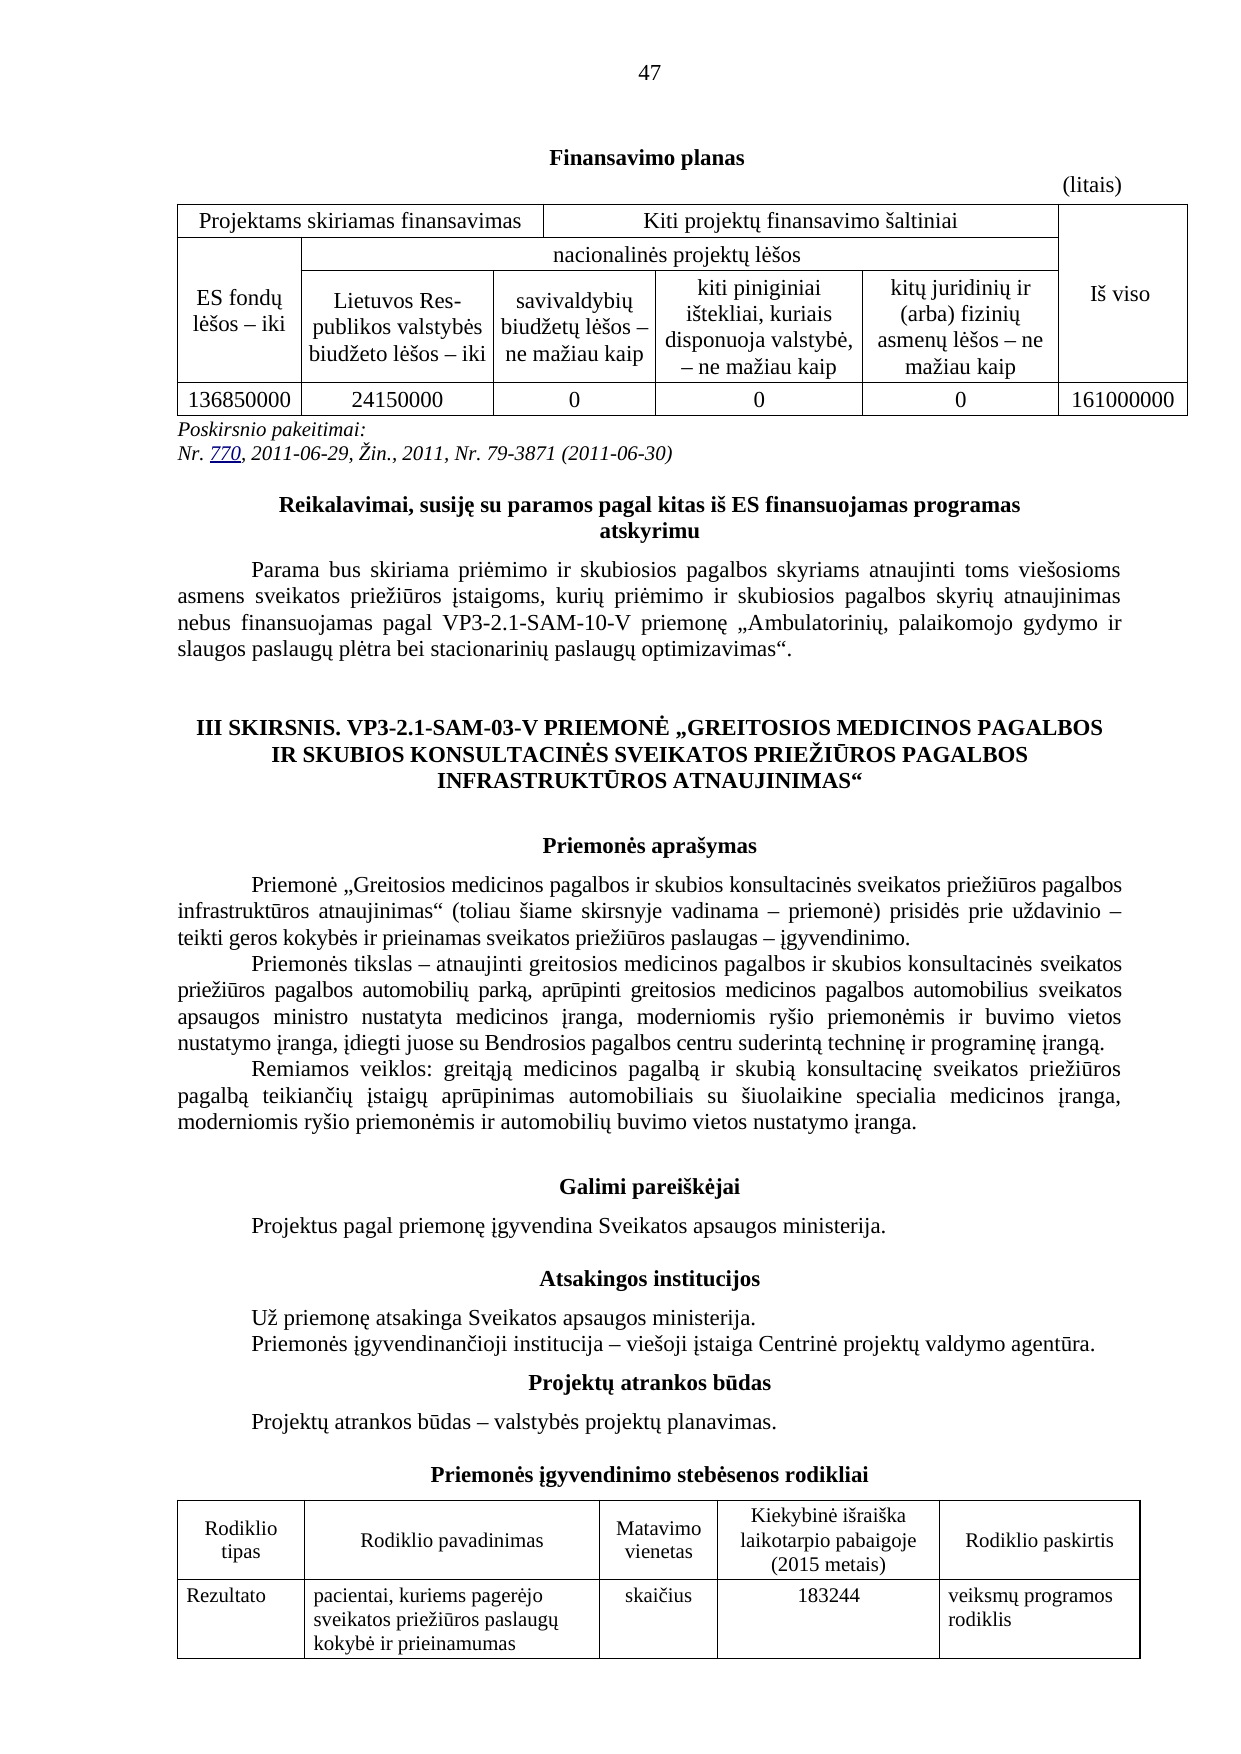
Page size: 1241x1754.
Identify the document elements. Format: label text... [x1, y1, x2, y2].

table_cell 183244 [718, 1580, 939, 1658]
table_cell 136850000 [178, 383, 301, 415]
text Priemonė „Greitosios medicinos pagalbos ir skubios konsultacinės sveikatos priežiūros pagalbos infrastruktūros atnaujinimas“ (toliau šiame skirsnyje vadinama – priemonė) prisidės prie uždavinio – teikti geros kokybės ir prieinamas sveikatos priežiūros paslaugas – įgyvendinimo. [177, 871, 1122, 950]
table_header Projektams skiriamas finansavimas [178, 205, 543, 237]
text Poskirsnio pakeitimai: [177, 416, 1122, 441]
text Priemonės įgyvendinančioji institucija – viešoji įstaiga Centrinė projektų valdymo agentūra. [177, 1330, 1122, 1357]
text Parama bus skiriama priėmimo ir skubiosios pagalbos skyriams atnaujinti toms viešosioms asmens sveikatos priežiūros įstaigoms, kurių priėmimo ir skubiosios pagalbos skyrių atnaujinimas nebus finansuojamas pagal VP3-2.1-SAM-10-V priemonę „Ambulatorinių, palaikomojo gydymo ir slaugos paslaugų plėtra bei stacionarinių paslaugų optimizavimas“. [177, 556, 1122, 662]
table_cell kitų juridinių ir (arba) fizinių asmenų lėšos – ne mažiau kaip [863, 271, 1058, 382]
table_cell 0 [863, 383, 1058, 415]
text Už priemonę atsakinga Sveikatos apsaugos ministerija. [177, 1304, 1122, 1330]
text Remiamos veiklos: greitąją medicinos pagalbą ir skubią konsultacinę sveikatos priežiūros pagalbą teikiančių įstaigų aprūpinimas automobiliais su šiuolaikine specialia medicinos įranga, moderniomis ryšio priemonėmis ir automobilių buvimo vietos nustatymo įranga. [177, 1056, 1122, 1134]
text Priemonės aprašymas [177, 832, 1122, 858]
table_cell 0 [656, 383, 862, 415]
text Projektų atrankos būdas – valstybės projektų planavimas. [177, 1408, 1122, 1434]
table_cell ES fondų lėšos – iki [178, 238, 301, 382]
table_cell Lietuvos Res­publikos valsty­bės biudžeto lėšos – iki [302, 271, 493, 382]
text (litais) [177, 171, 1122, 197]
text Projektų atrankos būdas [177, 1369, 1122, 1395]
table_cell skaičius [600, 1580, 717, 1658]
table_cell Rezultato [178, 1580, 304, 1658]
text Reikalavimai, susiję su paramos pagal kitas iš ES finansuojamas programas atskyrimu [177, 491, 1122, 544]
table_cell veiksmų programos rodiklis [940, 1580, 1139, 1658]
table_cell 0 [494, 383, 655, 415]
table_header Kiti projektų finansavimo šaltiniai [544, 205, 1058, 237]
text Priemonės tikslas – atnaujinti greitosios medicinos pagalbos ir skubios konsultacinės sveikatos priežiūros pagalbos automobilių parką, aprūpinti greitosios medicinos pagalbos automobilius sveikatos apsaugos ministro nustatyta medicinos įranga, moderniomis ryšio priemonėmis ir buvimo vietos nustatymo įranga, įdiegti juose su Bendrosios pagalbos centru suderintą techninę ir programinę įrangą. [177, 950, 1122, 1056]
subtitle III SKIRSNIS. VP3-2.1-SAM-03-V PRIEMONĖ „GREITOSIOS MEDICINOS PAGALBOS IR SKUBIOS KONSULTACINĖS SVEIKATOS PRIEŽIŪROS PAGALBOS INFRASTRUKTŪROS ATNAUJINIMAS“ [177, 714, 1122, 793]
table_header Iš viso [1059, 205, 1187, 382]
table_cell pacientai, kuriems pagerėjo sveikatos priežiūros paslaugų kokybė ir prieinamumas [305, 1580, 599, 1658]
text Finansavimo planas [177, 144, 1122, 171]
table_cell nacionalinės projektų lėšos [302, 238, 1058, 270]
text Galimi pareiškėjai [177, 1173, 1122, 1200]
text Atsakingos institucijos [177, 1265, 1122, 1291]
table_cell kiti piniginiai ištekliai, kuriais disponuoja valstybė, – ne mažiau kaip [656, 271, 862, 382]
text Priemonės įgyvendinimo stebėsenos rodikliai [177, 1461, 1122, 1487]
table_cell 161000000 [1059, 383, 1187, 415]
table_header Rodiklio pavadinimas [305, 1501, 599, 1578]
table_header Rodiklio paskirtis [940, 1501, 1139, 1578]
table_header Kiekybinė išraiška laikotarpio pabaigoje (2015 metais) [718, 1501, 939, 1578]
table_cell savivaldybių biudžetų lėšos – ne mažiau kaip [494, 271, 655, 382]
text Nr. 770, 2011-06-29, Žin., 2011, Nr. 79-3871 (2011-06-30) [177, 441, 1122, 464]
text Projektus pagal priemonę įgyvendina Sveikatos apsaugos ministerija. [177, 1212, 1122, 1239]
table_header Rodiklio tipas [178, 1501, 304, 1578]
table_cell 24150000 [302, 383, 493, 415]
table_header Matavimo vienetas [600, 1501, 717, 1578]
